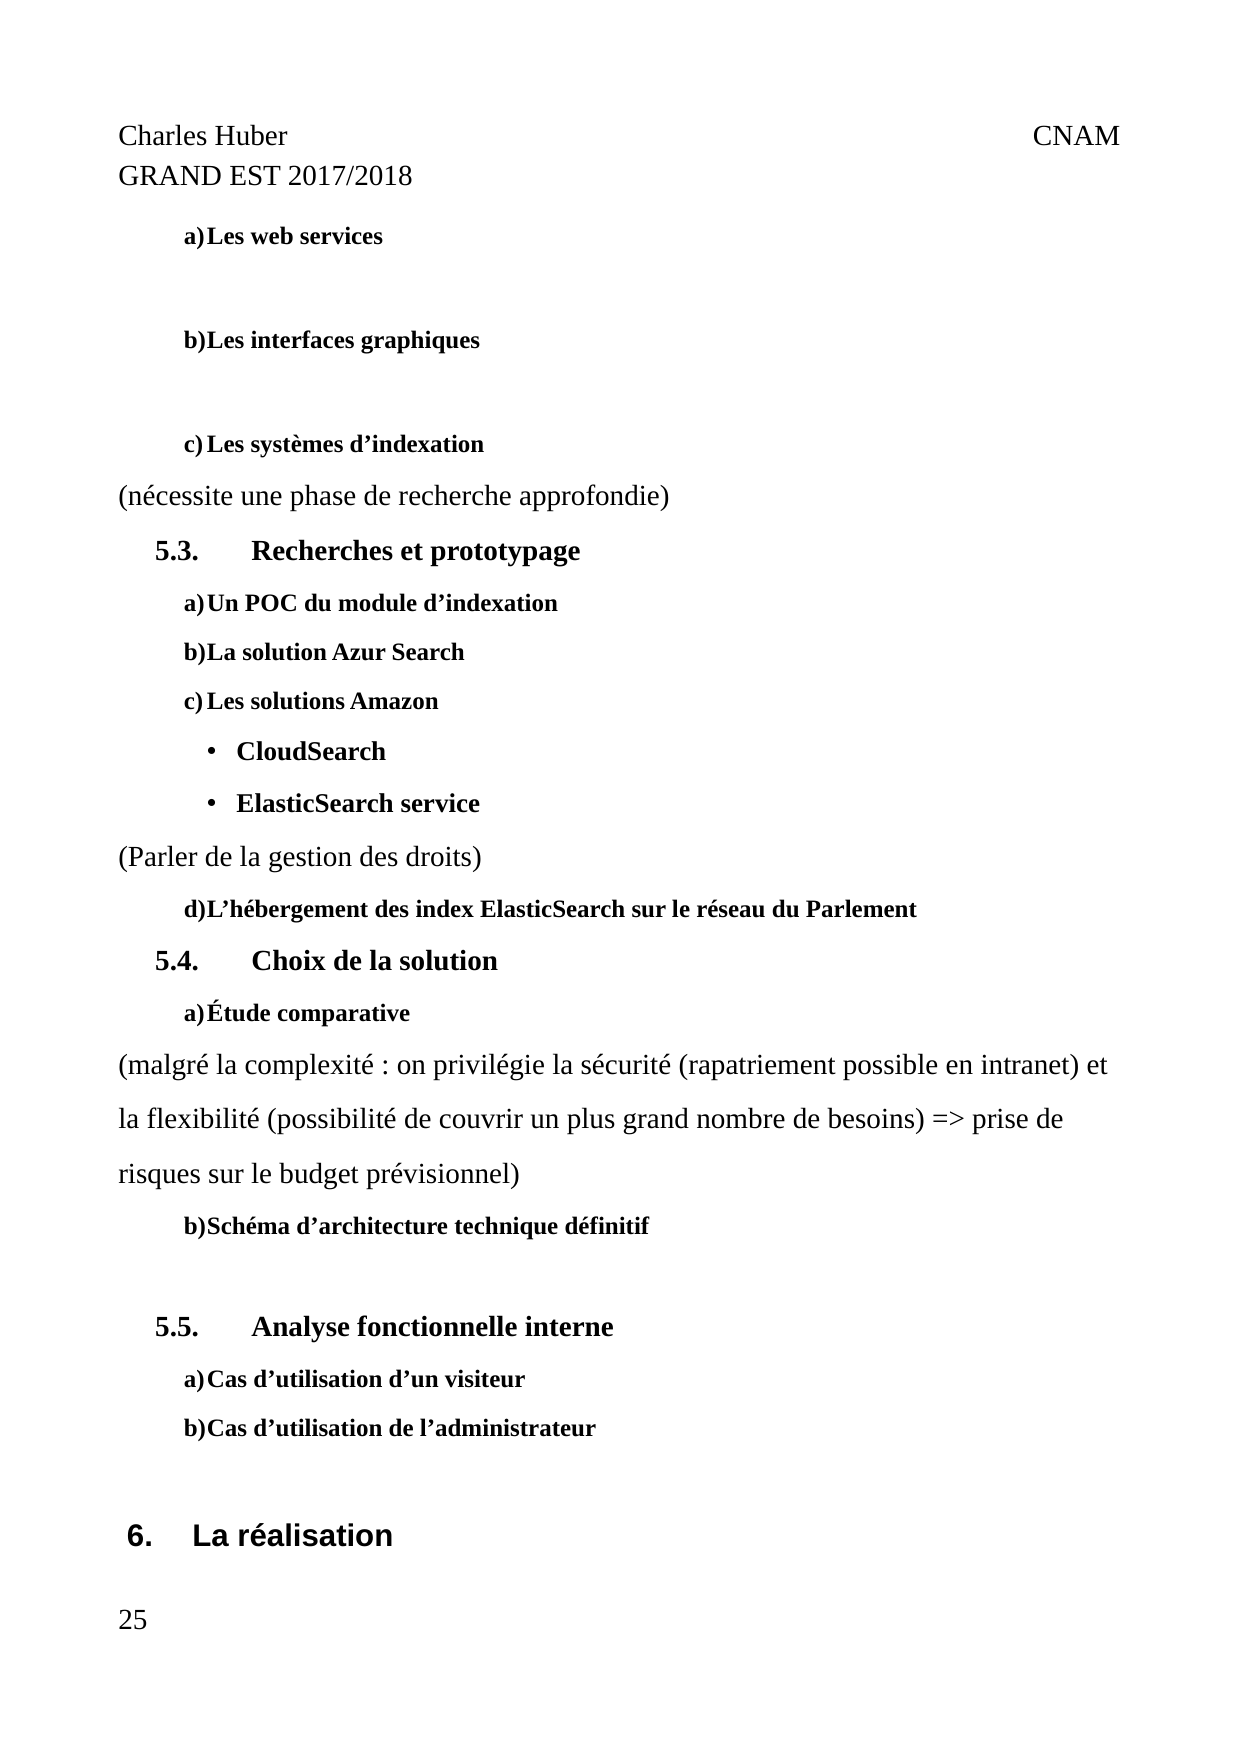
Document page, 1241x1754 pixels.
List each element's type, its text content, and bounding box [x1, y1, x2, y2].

text (Parler de la gestion des droits) [118, 839, 1122, 873]
subtitle Étude comparative [177, 998, 1122, 1026]
subtitle Schéma d’architecture technique définitif [177, 1211, 1122, 1240]
subtitle Un POC du module d’indexation [177, 588, 1122, 616]
text (nécessite une phase de recherche approfondie) [118, 478, 1122, 512]
subtitle CloudSearch [207, 735, 1122, 766]
subtitle Les interfaces graphiques [177, 325, 1122, 354]
subtitle Choix de la solution [148, 943, 1122, 976]
subtitle ElasticSearch service [207, 787, 1122, 818]
subtitle La solution Azur Search [177, 637, 1122, 666]
subtitle Recherches et prototypage [148, 533, 1122, 566]
text (malgré la complexité : on privilégie la sécurité (rapatriement possible en intranet) et [118, 1047, 1122, 1080]
subtitle Cas d’utilisation de l’administrateur [177, 1413, 1122, 1442]
subtitle Les web services [177, 221, 1122, 250]
text la flexibilité (possibilité de couvrir un plus grand nombre de besoins) => prise de [118, 1102, 1122, 1135]
subtitle Analyse fonctionnelle interne [148, 1309, 1122, 1343]
subtitle Les solutions Amazon [177, 686, 1122, 714]
subtitle Les systèmes d’indexation [177, 429, 1122, 458]
text risques sur le budget prévisionnel) [118, 1156, 1122, 1190]
subtitle L’hébergement des index ElasticSearch sur le réseau du Parlement [177, 894, 1122, 923]
subtitle Cas d’utilisation d’un visiteur [177, 1364, 1122, 1393]
subtitle La réalisation [118, 1517, 1122, 1553]
